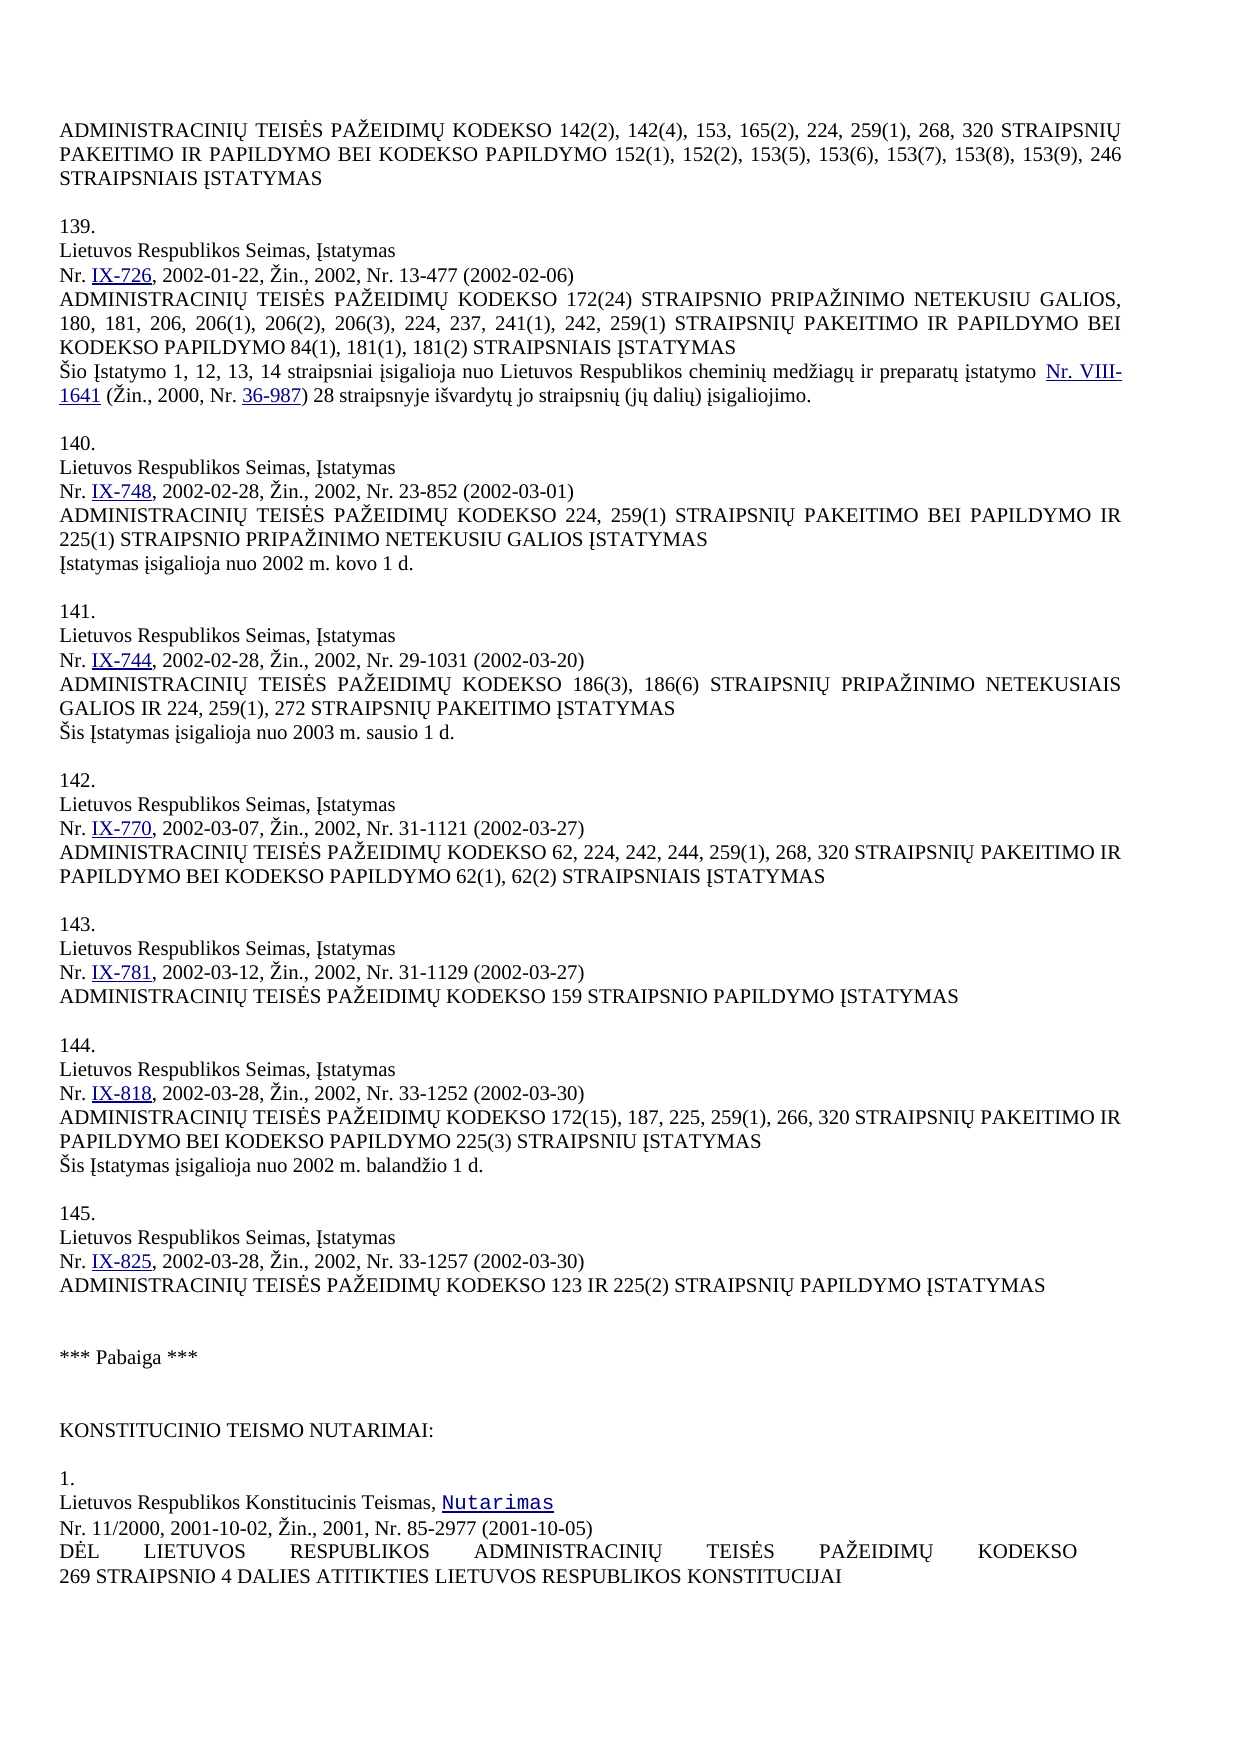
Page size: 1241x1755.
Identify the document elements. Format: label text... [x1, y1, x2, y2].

text Nr. IX-744, 2002-02-28, Žin., 2002, Nr. 29-1031 (2002-03-20) [59, 647, 1122, 672]
text Nr. 11/2000, 2001-10-02, Žin., 2001, Nr. 85-2977 (2001-10-05) [59, 1515, 1122, 1539]
text ADMINISTRACINIŲ TEISĖS PAŽEIDIMŲ KODEKSO 142(2), 142(4), 153, 165(2), 224, 259(1), 268, 320 STRAIPSNIŲ PAKEITIMO IR PAPILDYMO BEI KODEKSO PAPILDYMO 152(1), 152(2), 153(5), 153(6), 153(7), 153(8), 153(9), 246 STRAIPSNIAIS ĮSTATYMAS [59, 118, 1122, 190]
text Nr. IX-770, 2002-03-07, Žin., 2002, Nr. 31-1121 (2002-03-27) [59, 816, 1122, 840]
text Nr. IX-781, 2002-03-12, Žin., 2002, Nr. 31-1129 (2002-03-27) [59, 960, 1122, 984]
text 140. [59, 431, 1122, 455]
text 143. [59, 912, 1122, 936]
text Lietuvos Respublikos Seimas, Įstatymas [59, 238, 1122, 262]
text *** Pabaiga *** [59, 1345, 1122, 1369]
text ADMINISTRACINIŲ TEISĖS PAŽEIDIMŲ KODEKSO 123 IR 225(2) STRAIPSNIŲ PAPILDYMO ĮSTATYMAS [59, 1273, 1122, 1297]
text Šis Įstatymas įsigalioja nuo 2003 m. sausio 1 d. [59, 720, 1121, 744]
text Lietuvos Respublikos Seimas, Įstatymas [59, 1225, 1122, 1249]
text KONSTITUCINIO TEISMO NUTARIMAI: [59, 1417, 1122, 1442]
text ADMINISTRACINIŲ TEISĖS PAŽEIDIMŲ KODEKSO 159 STRAIPSNIO PAPILDYMO ĮSTATYMAS [59, 984, 1122, 1008]
text Nr. IX-818, 2002-03-28, Žin., 2002, Nr. 33-1252 (2002-03-30) [59, 1081, 1122, 1105]
text Nr. IX-825, 2002-03-28, Žin., 2002, Nr. 33-1257 (2002-03-30) [59, 1249, 1122, 1273]
text 142. [59, 768, 1122, 792]
text 1. [59, 1466, 1122, 1490]
text Įstatymas įsigalioja nuo 2002 m. kovo 1 d. [59, 551, 1122, 575]
text ADMINISTRACINIŲ TEISĖS PAŽEIDIMŲ KODEKSO 172(15), 187, 225, 259(1), 266, 320 STRAIPSNIŲ PAKEITIMO IR PAPILDYMO BEI KODEKSO PAPILDYMO 225(3) STRAIPSNIU ĮSTATYMAS [59, 1105, 1122, 1153]
text Lietuvos Respublikos Konstitucinis Teismas, Nutarimas [59, 1490, 1122, 1515]
text ADMINISTRACINIŲ TEISĖS PAŽEIDIMŲ KODEKSO 62, 224, 242, 244, 259(1), 268, 320 STRAIPSNIŲ PAKEITIMO IR PAPILDYMO BEI KODEKSO PAPILDYMO 62(1), 62(2) STRAIPSNIAIS ĮSTATYMAS [59, 840, 1122, 888]
text Lietuvos Respublikos Seimas, Įstatymas [59, 623, 1122, 647]
text Lietuvos Respublikos Seimas, Įstatymas [59, 792, 1122, 816]
text 144. [59, 1032, 1122, 1057]
text Šis Įstatymas įsigalioja nuo 2002 m. balandžio 1 d. [59, 1153, 1121, 1177]
text Lietuvos Respublikos Seimas, Įstatymas [59, 455, 1122, 479]
text Lietuvos Respublikos Seimas, Įstatymas [59, 1057, 1122, 1081]
text Nr. IX-748, 2002-02-28, Žin., 2002, Nr. 23-852 (2002-03-01) [59, 479, 1122, 503]
text 145. [59, 1201, 1122, 1225]
text Lietuvos Respublikos Seimas, Įstatymas [59, 936, 1122, 960]
text 139. [59, 214, 1122, 238]
text Šio Įstatymo 1, 12, 13, 14 straipsniai įsigalioja nuo Lietuvos Respublikos cheminių medžiagų ir preparatų įstatymo Nr. VIII-1641 (Žin., 2000, Nr. 36-987) 28 straipsnyje išvardytų jo straipsnių (jų dalių) įsigaliojimo. [59, 359, 1122, 407]
text ADMINISTRACINIŲ TEISĖS PAŽEIDIMŲ KODEKSO 224, 259(1) STRAIPSNIŲ PAKEITIMO BEI PAPILDYMO IR 225(1) STRAIPSNIO PRIPAŽINIMO NETEKUSIU GALIOS ĮSTATYMAS [59, 503, 1122, 551]
text Nr. IX-726, 2002-01-22, Žin., 2002, Nr. 13-477 (2002-02-06) [59, 262, 1122, 287]
text ADMINISTRACINIŲ TEISĖS PAŽEIDIMŲ KODEKSO 172(24) STRAIPSNIO PRIPAŽINIMO NETEKUSIU GALIOS, 180, 181, 206, 206(1), 206(2), 206(3), 224, 237, 241(1), 242, 259(1) STRAIPSNIŲ PAKEITIMO IR PAPILDYMO BEI KODEKSO PAPILDYMO 84(1), 181(1), 181(2) STRAIPSNIAIS ĮSTATYMAS [59, 287, 1122, 359]
text ADMINISTRACINIŲ TEISĖS PAŽEIDIMŲ KODEKSO 186(3), 186(6) STRAIPSNIŲ PRIPAŽINIMO NETEKUSIAIS GALIOS IR 224, 259(1), 272 STRAIPSNIŲ PAKEITIMO ĮSTATYMAS [59, 672, 1122, 720]
text 141. [59, 599, 1122, 623]
text DĖL LIETUVOS RESPUBLIKOS ADMINISTRACINIŲ TEISĖS PAŽEIDIMŲ KODEKSO 269 STRAIPSNIO 4 DALIES ATITIKTIES LIETUVOS RESPUBLIKOS KONSTITUCIJAI [59, 1539, 1122, 1588]
